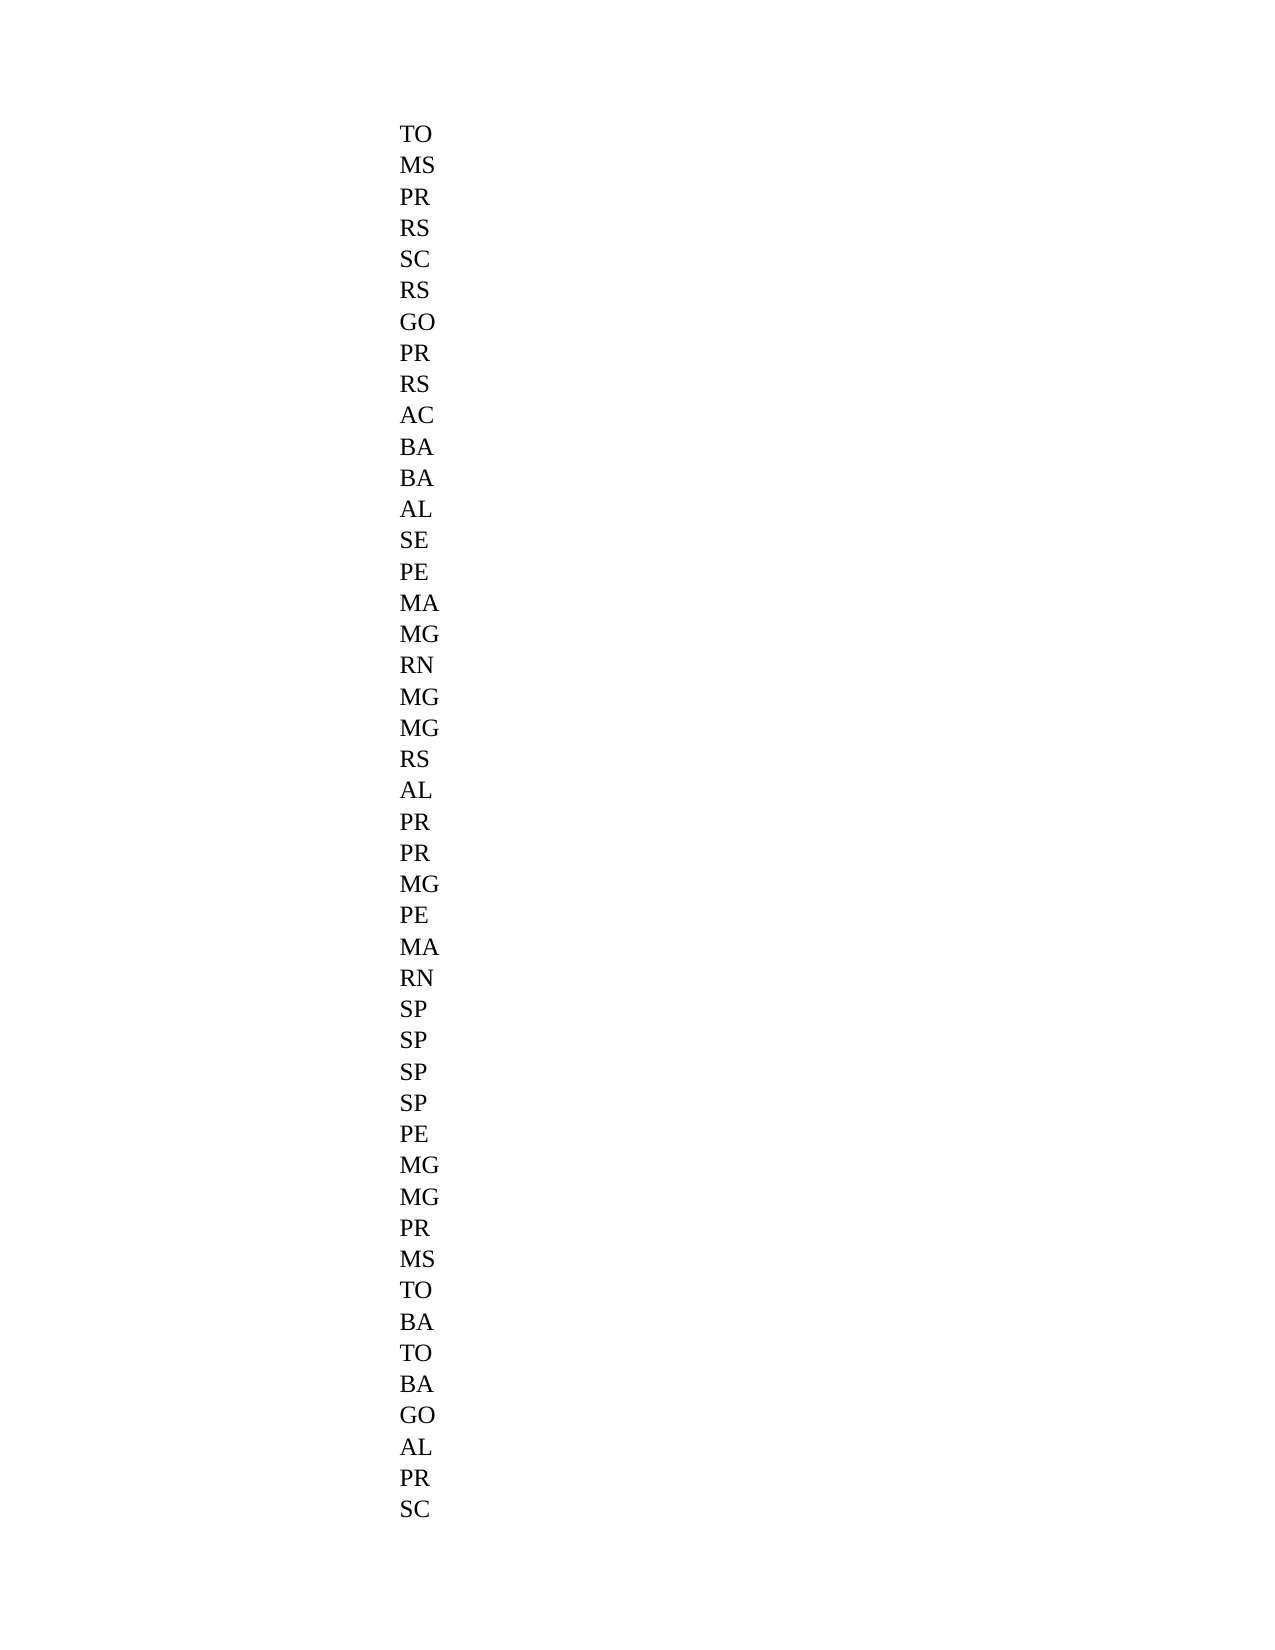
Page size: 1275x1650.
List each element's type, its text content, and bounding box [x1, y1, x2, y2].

table_cell TO [399, 118, 446, 149]
table_cell BA [399, 462, 446, 493]
table_cell TO [399, 1274, 446, 1306]
table_cell [118, 743, 399, 774]
table_cell [118, 1212, 399, 1243]
table_cell [118, 149, 399, 181]
table_cell [118, 337, 399, 368]
table_cell PR [399, 181, 446, 212]
table_cell [118, 1181, 399, 1212]
table_cell MG [399, 1181, 446, 1212]
table_cell [118, 868, 399, 899]
table_cell [118, 587, 399, 618]
table_cell RS [399, 743, 446, 774]
table_cell MS [399, 149, 446, 181]
table_cell [118, 243, 399, 274]
table_cell [118, 118, 399, 149]
table_cell [118, 306, 399, 337]
table_cell [118, 993, 399, 1024]
table_cell [118, 524, 399, 556]
table_cell SP [399, 993, 446, 1024]
table_cell AC [399, 399, 446, 431]
table_cell SC [399, 1493, 446, 1524]
table_cell [118, 1368, 399, 1399]
table_cell AL [399, 493, 446, 524]
table_cell [118, 1431, 399, 1462]
table_cell [118, 649, 399, 681]
table_cell [118, 1243, 399, 1274]
table_cell SP [399, 1024, 446, 1056]
table_cell PE [399, 556, 446, 587]
table_cell [118, 556, 399, 587]
table_cell MG [399, 712, 446, 743]
table_cell MA [399, 931, 446, 962]
table_cell [118, 712, 399, 743]
table_cell MG [399, 681, 446, 712]
table_cell [118, 1493, 399, 1524]
table_cell PR [399, 337, 446, 368]
table_cell BA [399, 1306, 446, 1337]
table_cell [118, 931, 399, 962]
table_cell SE [399, 524, 446, 556]
table_cell PR [399, 1212, 446, 1243]
table_cell [118, 493, 399, 524]
table_cell SP [399, 1087, 446, 1118]
table_cell [118, 962, 399, 993]
table_cell [118, 618, 399, 649]
table_cell [118, 181, 399, 212]
table_cell [118, 1118, 399, 1149]
table_cell [118, 774, 399, 806]
table_cell [118, 1274, 399, 1306]
table_cell [118, 899, 399, 931]
table_cell BA [399, 431, 446, 462]
table_cell PR [399, 1462, 446, 1493]
table_cell [118, 837, 399, 868]
table_cell SC [399, 243, 446, 274]
table_cell [118, 1056, 399, 1087]
table_cell MG [399, 1149, 446, 1181]
table_cell [118, 1306, 399, 1337]
table_cell RN [399, 962, 446, 993]
table_cell RS [399, 212, 446, 243]
table_cell AL [399, 1431, 446, 1462]
table_cell SP [399, 1056, 446, 1087]
table_cell [118, 1024, 399, 1056]
table_cell [118, 1337, 399, 1368]
table_cell AL [399, 774, 446, 806]
table_cell MG [399, 868, 446, 899]
table_cell RS [399, 274, 446, 306]
table_cell RS [399, 368, 446, 399]
table_cell PR [399, 806, 446, 837]
table_cell [118, 399, 399, 431]
table_cell MG [399, 618, 446, 649]
table_cell [118, 1462, 399, 1493]
table_cell TO [399, 1337, 446, 1368]
table_cell [118, 1087, 399, 1118]
table_cell [118, 212, 399, 243]
table_cell [118, 806, 399, 837]
table_cell GO [399, 1399, 446, 1431]
table_cell MA [399, 587, 446, 618]
table_cell PR [399, 837, 446, 868]
table_cell PE [399, 1118, 446, 1149]
table_cell [118, 1399, 399, 1431]
table_cell MS [399, 1243, 446, 1274]
table_cell BA [399, 1368, 446, 1399]
table_cell [118, 274, 399, 306]
table_cell [118, 431, 399, 462]
table_cell [118, 1149, 399, 1181]
table_cell [118, 681, 399, 712]
table_cell GO [399, 306, 446, 337]
table_cell PE [399, 899, 446, 931]
table_cell RN [399, 649, 446, 681]
table_cell [118, 462, 399, 493]
table_cell [118, 368, 399, 399]
